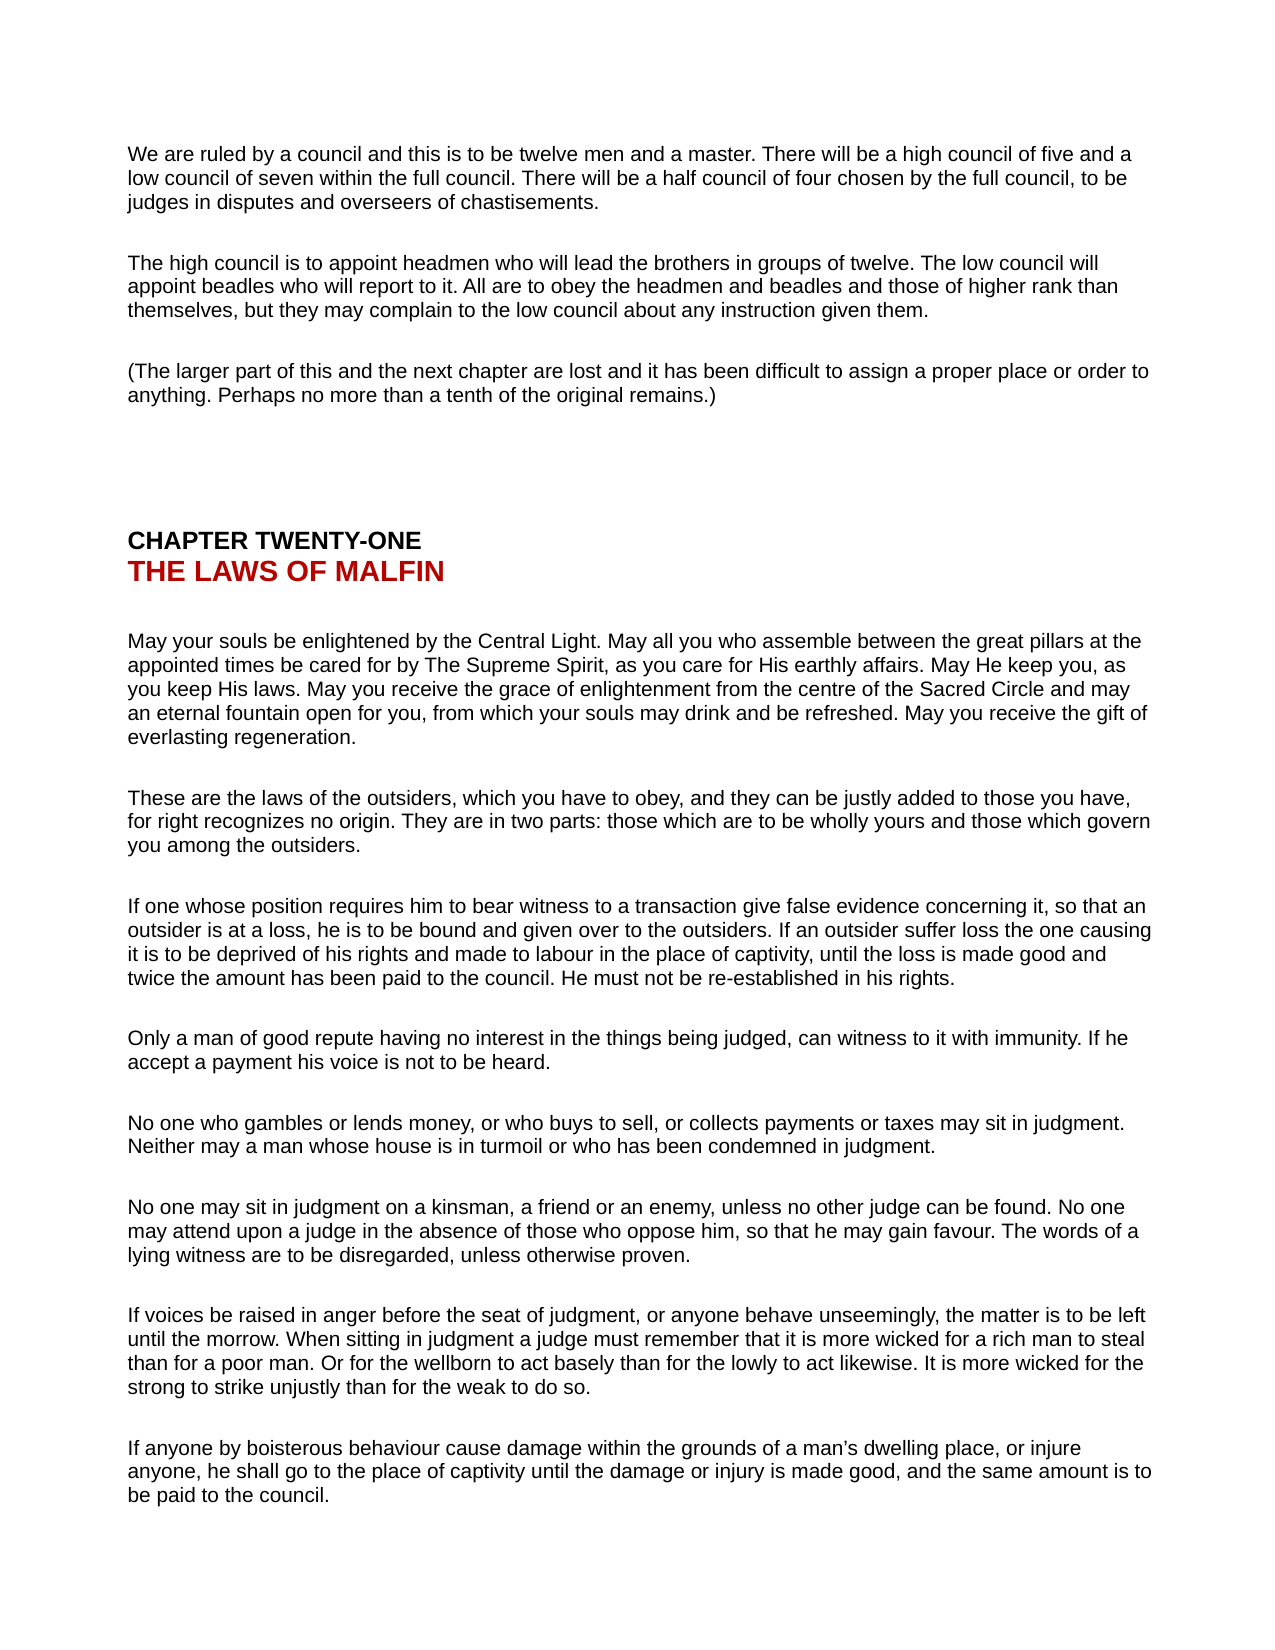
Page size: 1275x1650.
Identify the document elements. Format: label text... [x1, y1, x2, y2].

text If anyone by boisterous behaviour cause damage within the grounds of a man’s dwelling place, or injure anyone, he shall go to the place of captivity until the damage or injury is made good, and the same amount is to be paid to the council. [127, 1411, 1154, 1507]
text May your souls be enlightened by the Central Light. May all you who assemble between the great pillars at the appointed times be cared for by The Supreme Spirit, as you care for His earthly affairs. May He keep you, as you keep His laws. May you receive the grace of enlightenment from the centre of the Sacred Circle and may an eternal fountain open for you, from which your souls may drink and be refreshed. May you receive the gift of everlasting regeneration. [127, 600, 1154, 749]
text We are ruled by a council and this is to be twelve men and a master. There will be a high council of five and a low council of seven within the full council. There will be a half council of four chosen by the full council, to be judges in disputes and overseers of chastisements. [127, 118, 1154, 214]
text No one who gambles or lends money, or who buys to sell, or collects payments or taxes may sit in judgment. Neither may a man whose house is in turmoil or who has been condemned in judgment. [127, 1086, 1154, 1158]
text Only a man of good repute having no interest in the things being judged, can witness to it with immunity. If he accept a payment his voice is not to be heard. [127, 1002, 1154, 1074]
text (The larger part of this and the next chapter are lost and it has been difficult to assign a proper place or order to anything. Perhaps no more than a tenth of the original remains.) [127, 335, 1154, 407]
text If voices be raised in anger before the seat of judgment, or anyone behave unseemingly, the matter is to be left until the morrow. When sitting in judgment a judge must remember that it is more wicked for a rich man to steal than for a poor man. Or for the wellborn to act basely than for the lowly to act likewise. It is more wicked for the strong to strike unjustly than for the weak to do so. [127, 1279, 1154, 1399]
text The high council is to appoint headmen who will lead the brothers in groups of twelve. The low council will appoint beadles who will report to it. All are to obey the headmen and beadles and those of higher rank than themselves, but they may complain to the low council about any instruction given them. [127, 226, 1154, 322]
text CHAPTER TWENTY-ONE THE LAWS OF MALFIN [127, 502, 1154, 588]
text No one may sit in judgment on a kinsman, a friend or an enemy, unless no other judge can be found. No one may attend upon a judge in the absence of those who oppose him, so that he may gain favour. The words of a lying witness are to be disregarded, unless otherwise proven. [127, 1171, 1154, 1267]
text These are the laws of the outsiders, which you have to obey, and they can be justly added to those you have, for right recognizes no origin. They are in two parts: those which are to be wholly yours and those which govern you among the outsiders. [127, 761, 1154, 857]
text If one whose position requires him to bear witness to a transaction give false evidence concerning it, so that an outsider is at a loss, he is to be bound and given over to the outsiders. If an outsider suffer loss the one causing it is to be deprived of his rights and made to labour in the place of captivity, until the loss is made good and twice the amount has been paid to the council. He must not be re-established in his rights. [127, 870, 1154, 989]
